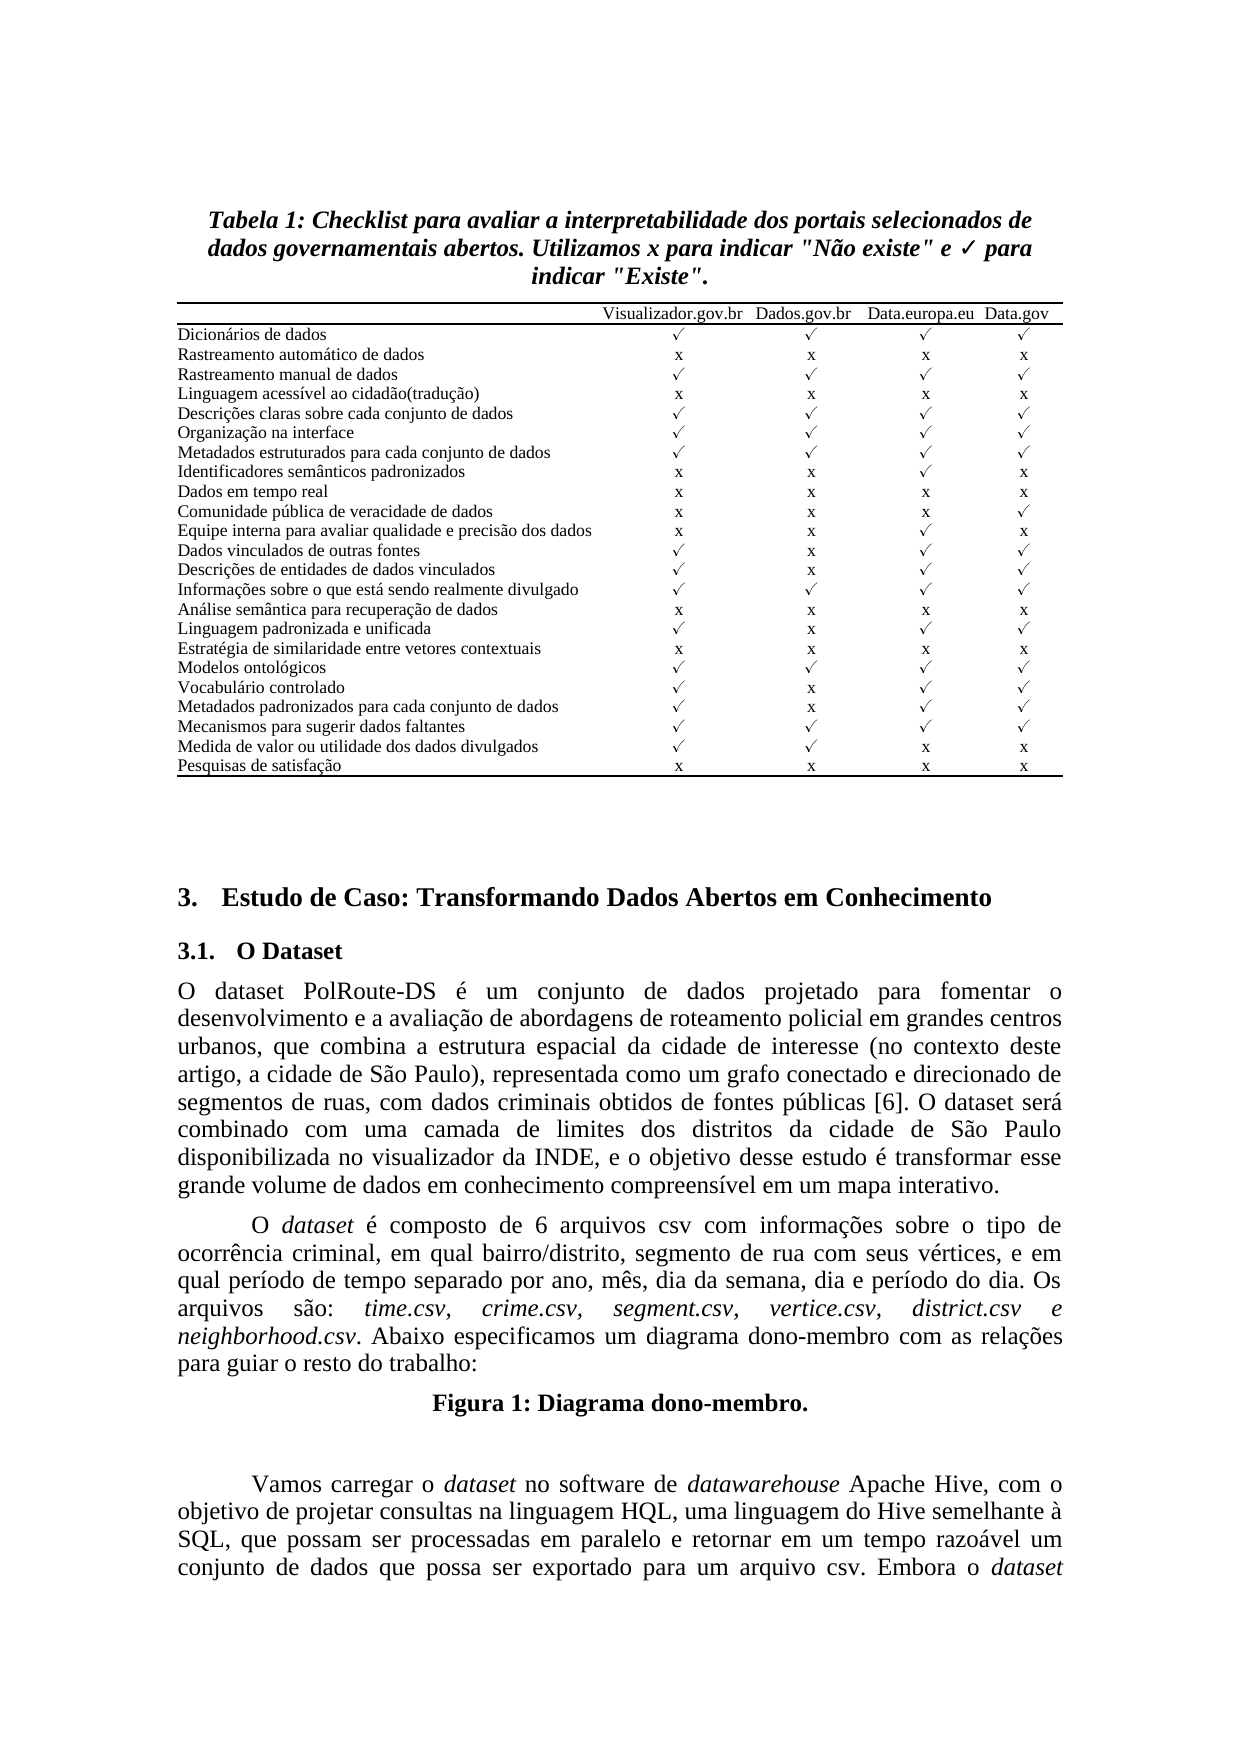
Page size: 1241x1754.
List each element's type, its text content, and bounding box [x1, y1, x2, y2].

table_cell ✓ [602, 717, 755, 736]
table_cell ✓ [602, 678, 755, 697]
table_cell ✓ [867, 540, 984, 560]
table_cell ✓ [984, 619, 1063, 638]
table_cell Equipe interna para avaliar qualidade e precisão dos dados [177, 521, 602, 540]
table_cell ✓ [984, 325, 1063, 344]
table_cell x [755, 501, 867, 521]
table_cell x [602, 345, 755, 364]
table_cell ✓ [984, 717, 1063, 736]
table_cell ✓ [984, 697, 1063, 717]
table_cell x [755, 697, 867, 717]
table_cell x [602, 482, 755, 501]
table_cell ✓ [867, 658, 984, 677]
table_cell ✓ [984, 560, 1063, 579]
table_cell ✓ [755, 580, 867, 599]
table_cell ✓ [602, 540, 755, 560]
table_cell ✓ [755, 403, 867, 423]
table_cell ✓ [867, 560, 984, 579]
table_cell ✓ [867, 580, 984, 599]
table_cell x [867, 501, 984, 521]
table_cell Medida de valor ou utilidade dos dados divulgados [177, 736, 602, 756]
table_cell ✓ [867, 325, 984, 344]
table_cell ✓ [602, 403, 755, 423]
table_cell ✓ [984, 423, 1063, 442]
table_cell x [867, 384, 984, 403]
table_cell x [755, 540, 867, 560]
table_cell ✓ [602, 423, 755, 442]
table_cell ✓ [755, 717, 867, 736]
table_cell ✓ [867, 364, 984, 384]
table_cell ✓ [867, 697, 984, 717]
table_cell x [602, 638, 755, 658]
table_cell ✓ [602, 736, 755, 756]
table_header [177, 304, 602, 323]
table_cell ✓ [755, 658, 867, 677]
table_cell x [984, 482, 1063, 501]
table_cell Descrições de entidades de dados vinculados [177, 560, 602, 579]
table_cell Linguagem padronizada e unificada [177, 619, 602, 638]
text Figura 1: Diagrama dono-membro. [177, 1389, 1063, 1417]
table_cell ✓ [867, 403, 984, 423]
table_cell Dados em tempo real [177, 482, 602, 501]
table_cell x [867, 482, 984, 501]
table_cell x [867, 736, 984, 756]
table_cell x [755, 384, 867, 403]
table_cell ✓ [984, 443, 1063, 462]
table_cell x [602, 462, 755, 482]
table_cell x [755, 482, 867, 501]
table_cell ✓ [984, 580, 1063, 599]
table_cell Linguagem acessível ao cidadão(tradução) [177, 384, 602, 403]
table_cell Estratégia de similaridade entre vetores contextuais [177, 638, 602, 658]
table_cell Descrições claras sobre cada conjunto de dados [177, 403, 602, 423]
table_cell ✓ [984, 540, 1063, 560]
table_cell x [984, 384, 1063, 403]
table_cell Dicionários de dados [177, 325, 602, 344]
table_cell ✓ [984, 658, 1063, 677]
table_cell ✓ [867, 678, 984, 697]
table_cell x [984, 736, 1063, 756]
table_cell Identificadores semânticos padronizados [177, 462, 602, 482]
subtitle Tabela 1: Checklist para avaliar a interpretabilidade dos portais selecionados de dados governamentais abertos. Utilizamos x para indicar "Não existe" e ✓ para indicar "Existe". [177, 207, 1063, 290]
table_cell x [755, 678, 867, 697]
table_cell Dados vinculados de outras fontes [177, 540, 602, 560]
table_cell x [755, 560, 867, 579]
table_cell ✓ [755, 736, 867, 756]
table_cell ✓ [602, 443, 755, 462]
table_cell ✓ [867, 462, 984, 482]
table_cell x [984, 521, 1063, 540]
table_cell ✓ [867, 717, 984, 736]
table_cell Metadados estruturados para cada conjunto de dados [177, 443, 602, 462]
table_cell x [602, 501, 755, 521]
table_cell x [755, 619, 867, 638]
table_cell x [755, 599, 867, 619]
table_cell ✓ [602, 560, 755, 579]
title O Dataset [177, 937, 1063, 964]
table_header Visualizador.gov.br [602, 304, 755, 323]
table_cell Modelos ontológicos [177, 658, 602, 677]
text Vamos carregar o dataset no software de datawarehouse Apache Hive, com o objetivo de projetar consultas na linguagem HQL, uma linguagem do Hive semelhante à SQL, que possam ser processadas em paralelo e retornar em um tempo razoável um conjunto de dados que possa ser exportado para um arquivo csv. Embora o dataset [177, 1470, 1063, 1581]
table_cell x [984, 345, 1063, 364]
table_cell Informações sobre o que está sendo realmente divulgado [177, 580, 602, 599]
table_cell x [755, 345, 867, 364]
table_cell ✓ [755, 443, 867, 462]
table_cell Vocabulário controlado [177, 678, 602, 697]
table_header Data.gov [984, 304, 1063, 323]
table_cell ✓ [755, 364, 867, 384]
table_cell Metadados padronizados para cada conjunto de dados [177, 697, 602, 717]
text O dataset PolRoute-DS é um conjunto de dados projetado para fomentar o desenvolvimento e a avaliação de abordagens de roteamento policial em grandes centros urbanos, que combina a estrutura espacial da cidade de interesse (no contexto deste artigo, a cidade de São Paulo), representada como um grafo conectado e direcionado de segmentos de ruas, com dados criminais obtidos de fontes públicas [6]. O dataset será combinado com uma camada de limites dos distritos da cidade de São Paulo disponibilizada no visualizador da INDE, e o objetivo desse estudo é transformar esse grande volume de dados em conhecimento compreensível em um mapa interativo. [177, 977, 1063, 1198]
table_cell x [602, 521, 755, 540]
table_cell Organização na interface [177, 423, 602, 442]
table_cell Rastreamento manual de dados [177, 364, 602, 384]
table_cell ✓ [602, 658, 755, 677]
table_cell x [602, 384, 755, 403]
table_cell ✓ [755, 325, 867, 344]
table_cell x [984, 638, 1063, 658]
table_cell x [984, 462, 1063, 482]
table_cell ✓ [602, 364, 755, 384]
table_cell ✓ [984, 403, 1063, 423]
table_cell x [602, 599, 755, 619]
table_cell x [984, 756, 1063, 775]
table_cell x [984, 599, 1063, 619]
table_cell x [867, 756, 984, 775]
text O dataset é composto de 6 arquivos csv com informações sobre o tipo de ocorrência criminal, em qual bairro/distrito, segmento de rua com seus vértices, e em qual período de tempo separado por ano, mês, dia da semana, dia e período do dia. Os arquivos são: time.csv, crime.csv, segment.csv, vertice.csv, district.csv e neighborhood.csv. Abaixo especificamos um diagrama dono-membro com as relações para guiar o resto do trabalho: [177, 1211, 1063, 1377]
table_cell ✓ [602, 580, 755, 599]
table_cell ✓ [984, 501, 1063, 521]
table_cell Rastreamento automático de dados [177, 345, 602, 364]
table_cell ✓ [984, 678, 1063, 697]
title Estudo de Caso: Transformando Dados Abertos em Conhecimento [177, 882, 1063, 912]
table_cell ✓ [755, 423, 867, 442]
table_cell Pesquisas de satisfação [177, 756, 602, 775]
table_cell ✓ [602, 325, 755, 344]
table_cell x [602, 756, 755, 775]
table_header Data.europa.eu [867, 304, 984, 323]
table_cell x [755, 756, 867, 775]
table_cell ✓ [984, 364, 1063, 384]
table_cell ✓ [867, 619, 984, 638]
table_header Dados.gov.br [755, 304, 867, 323]
table_cell ✓ [867, 521, 984, 540]
table_cell x [867, 638, 984, 658]
table_cell x [867, 599, 984, 619]
table_cell x [867, 345, 984, 364]
table_cell Comunidade pública de veracidade de dados [177, 501, 602, 521]
table_cell ✓ [602, 697, 755, 717]
table_cell Análise semântica para recuperação de dados [177, 599, 602, 619]
table_cell ✓ [867, 423, 984, 442]
table_cell ✓ [602, 619, 755, 638]
table_cell x [755, 638, 867, 658]
table_cell Mecanismos para sugerir dados faltantes [177, 717, 602, 736]
table_cell x [755, 521, 867, 540]
table_cell ✓ [867, 443, 984, 462]
table_cell x [755, 462, 867, 482]
